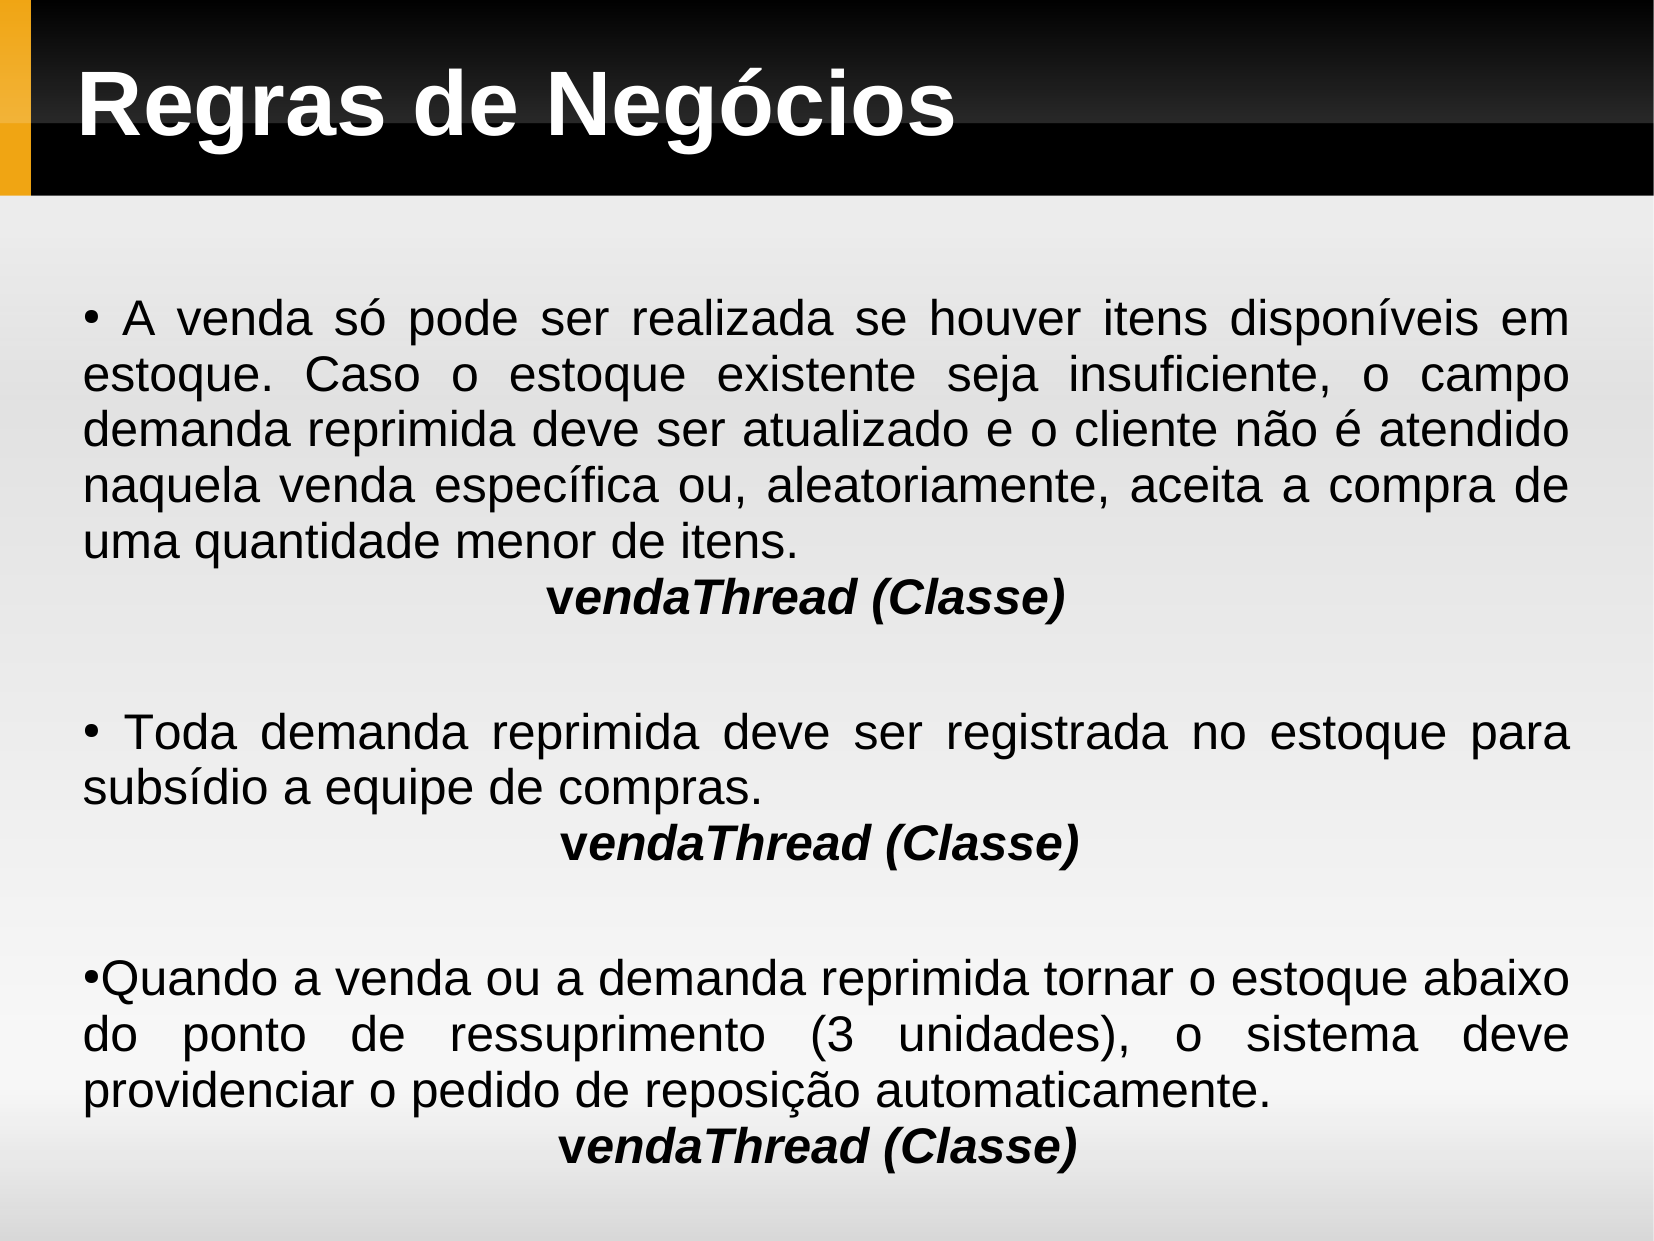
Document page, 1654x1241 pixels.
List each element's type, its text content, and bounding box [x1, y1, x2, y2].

list A venda só pode ser realizada se houver itens disponíveis em estoque. Caso o estoque existente seja insuficiente, o campo demanda reprimida deve ser atualizado e o cliente não é atendido naquela venda específica ou, aleatoriamente, aceita a compra de uma quantidade menor de itens. vendaThread (Classe) Toda demanda reprimida deve ser registrada no estoque para subsídio a equipe de compras. vendaThread (Classe) Quando a venda ou a demanda reprimida tornar o estoque abaixo do ponto de ressuprimento (3 unidades), o sistema deve providenciar o pedido de reposição automaticamente. vendaThread (Classe) [82, 290, 1571, 1186]
picture [0, 0, 1654, 1241]
title Regras de Negócios [76, 0, 1565, 208]
